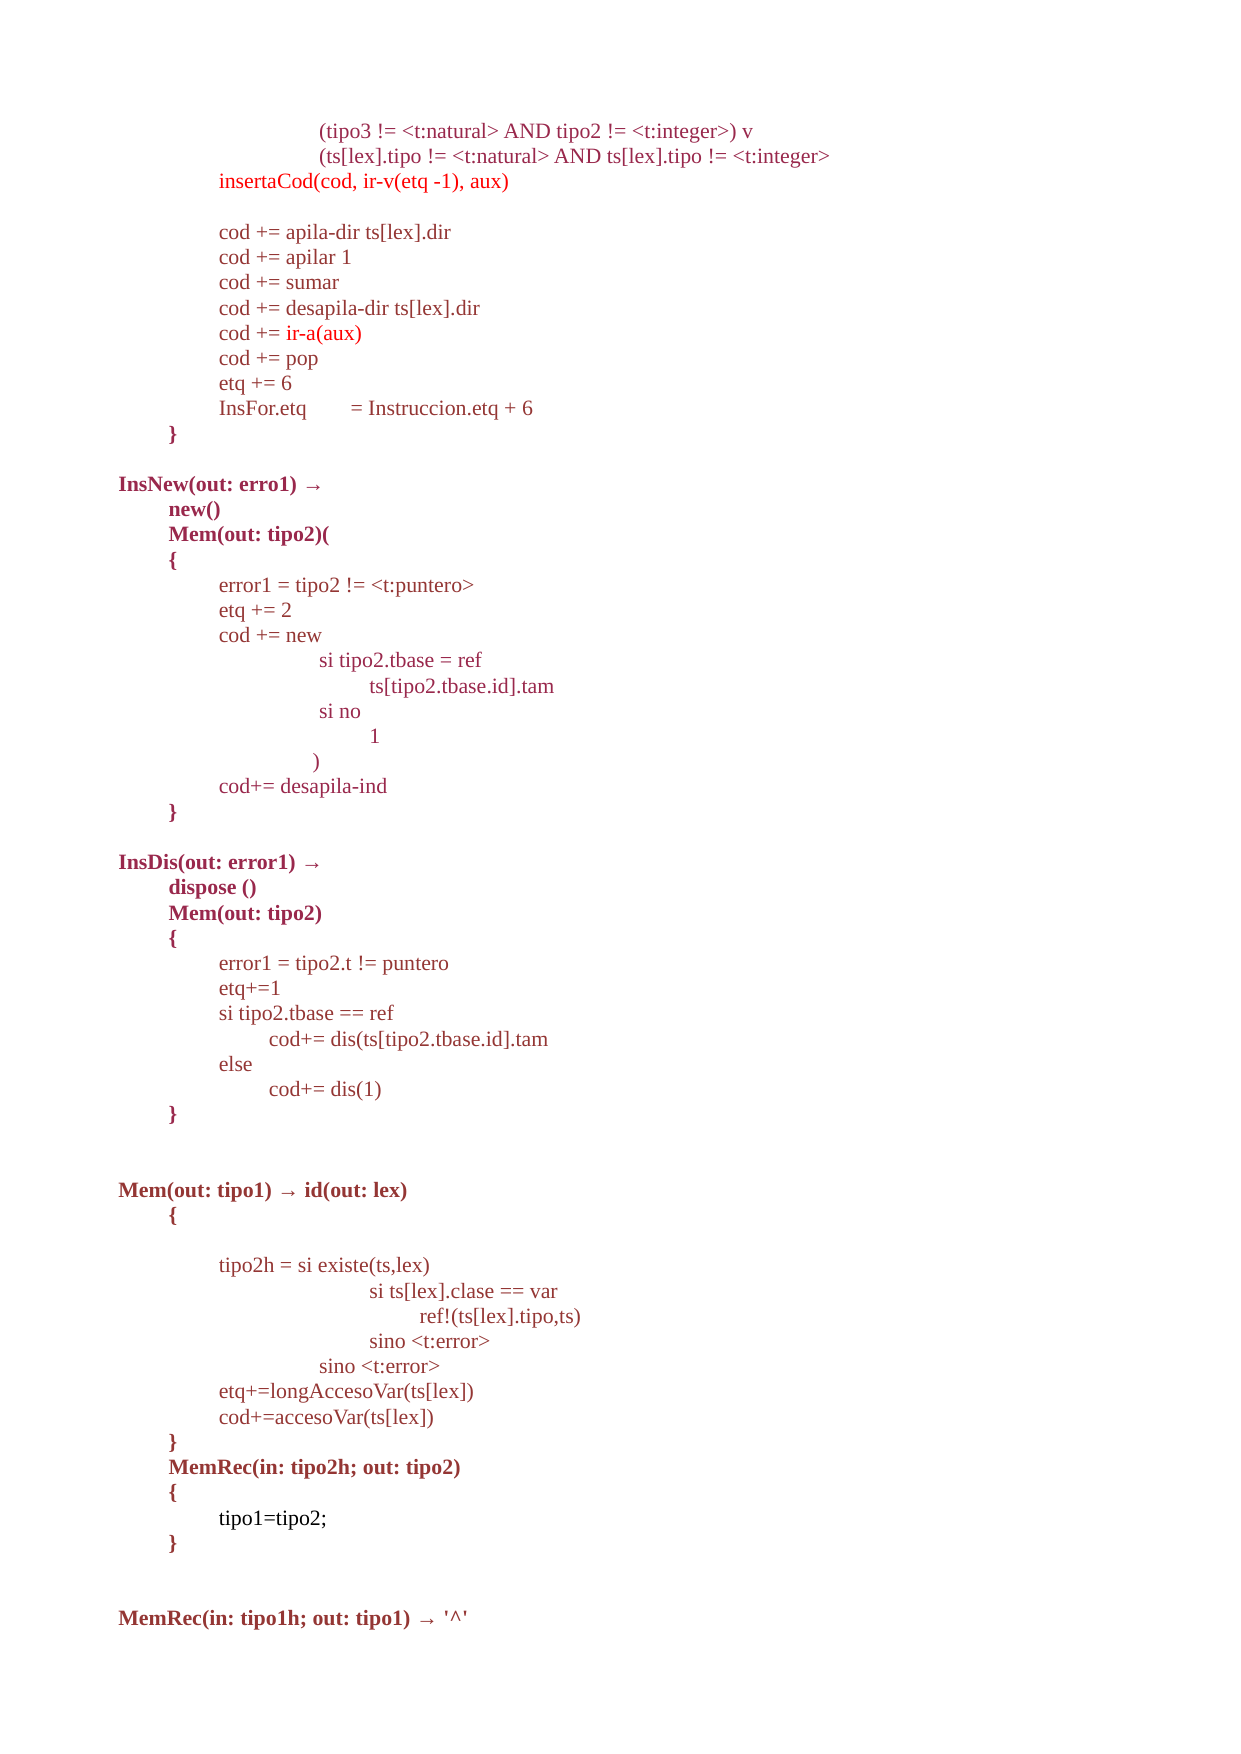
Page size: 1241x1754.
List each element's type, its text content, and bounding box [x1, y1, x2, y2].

text InsNew(out: erro1) → [118, 471, 1122, 496]
text (tipo3 != <t:natural> AND tipo2 != <t:integer>) v [168, 118, 1122, 143]
text new() [118, 496, 1122, 521]
text MemRec(in: tipo1h; out: tipo1) → '^' [118, 1605, 1122, 1631]
text cod += pop [168, 345, 1122, 370]
text ) [168, 748, 1122, 773]
text sino <t:error> [168, 1353, 1122, 1378]
text dispose () [118, 874, 1122, 899]
text cod += sumar [168, 269, 1122, 294]
text } [168, 1429, 1122, 1454]
text sino <t:error> [118, 1328, 1122, 1353]
text InsDis(out: error1) → [118, 849, 1122, 874]
text } [168, 421, 1122, 446]
text (ts[lex].tipo != <t:natural> AND ts[lex].tipo != <t:integer> [168, 143, 1122, 168]
text si tipo2.tbase == ref [168, 1000, 1122, 1026]
text etq+=1 [168, 975, 1122, 1000]
text Mem(out: tipo2)( [168, 521, 1122, 547]
text etq += 6 [168, 370, 1122, 395]
text cod += apila-dir ts[lex].dir [168, 219, 1122, 244]
text Mem(out: tipo1) → id(out: lex) [118, 1177, 1122, 1202]
text { [168, 1202, 1122, 1227]
text 1 [168, 723, 1122, 748]
text tipo1=tipo2; [168, 1504, 1122, 1530]
text cod += apilar 1 [168, 244, 1122, 269]
text Mem(out: tipo2) [168, 899, 1122, 925]
text { [168, 1479, 1122, 1504]
text else [168, 1051, 1122, 1076]
text } [168, 1101, 1122, 1126]
text tipo2h = si existe(ts,lex) [118, 1252, 1122, 1278]
text si ts[lex].clase == var [118, 1278, 1122, 1303]
text InsFor.etq = Instruccion.etq + 6 [168, 395, 1122, 421]
text si no [168, 698, 1122, 723]
text etq += 2 [168, 597, 1122, 622]
text ref!(ts[lex].tipo,ts) [118, 1303, 1122, 1328]
text cod += new [168, 622, 1122, 647]
text si tipo2.tbase = ref [168, 647, 1122, 673]
text insertaCod(cod, ir-v(etq -1), aux) [168, 168, 1122, 194]
text cod += desapila-dir ts[lex].dir [168, 294, 1122, 320]
text error1 = tipo2 != <t:puntero> [168, 572, 1122, 597]
text etq+=longAccesoVar(ts[lex]) [168, 1378, 1122, 1404]
text error1 = tipo2.t != puntero [168, 950, 1122, 975]
text ts[tipo2.tbase.id].tam [168, 673, 1122, 698]
text cod += ir-a(aux) [168, 320, 1122, 345]
text cod+=accesoVar(ts[lex]) [168, 1404, 1122, 1429]
text cod+= desapila-ind [118, 773, 1122, 799]
text { [168, 925, 1122, 950]
text { [168, 547, 1122, 572]
text } [168, 1530, 1122, 1555]
text cod+= dis(ts[tipo2.tbase.id].tam [168, 1026, 1122, 1051]
text MemRec(in: tipo2h; out: tipo2) [168, 1454, 1122, 1479]
text cod+= dis(1) [168, 1076, 1122, 1101]
text } [168, 799, 1122, 824]
